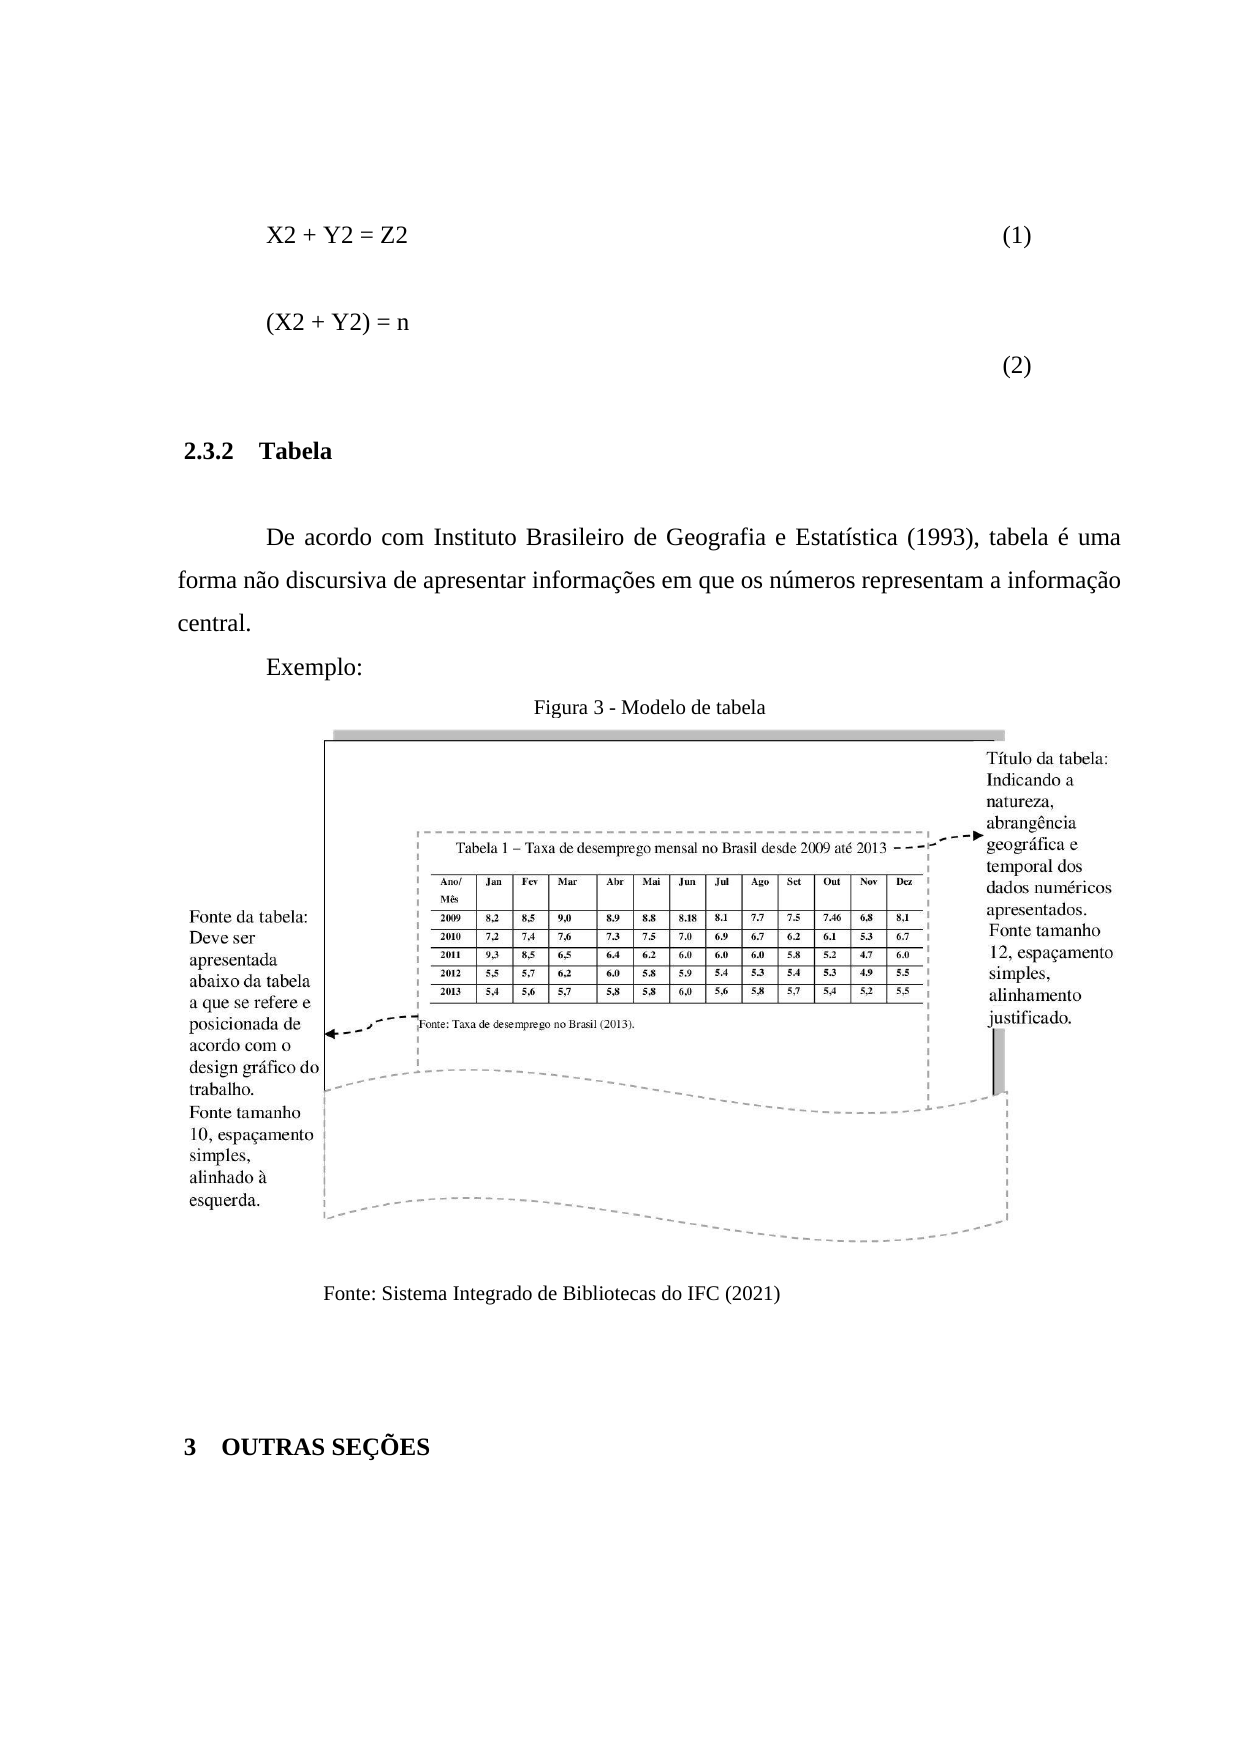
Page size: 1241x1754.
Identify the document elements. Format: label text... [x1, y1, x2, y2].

text X2 + Y2 = Z2 (1) [177, 220, 1122, 249]
list Tabela [177, 436, 1122, 465]
text De acordo com Instituto Brasileiro de Geografia e Estatística (1993), tabela é uma forma não discursiva de apresentar informações em que os números representam a informação central. [177, 522, 1122, 637]
text Figura 3 - Modelo de tabela [177, 695, 1122, 718]
text Fonte: Sistema Integrado de Bibliotecas do IFC (2021) [177, 1281, 1122, 1305]
list OUTRAS SEÇÕES [177, 1432, 1122, 1461]
text (X2 + Y2) = n (2) [177, 307, 1122, 378]
text Exemplo: [177, 652, 1122, 680]
